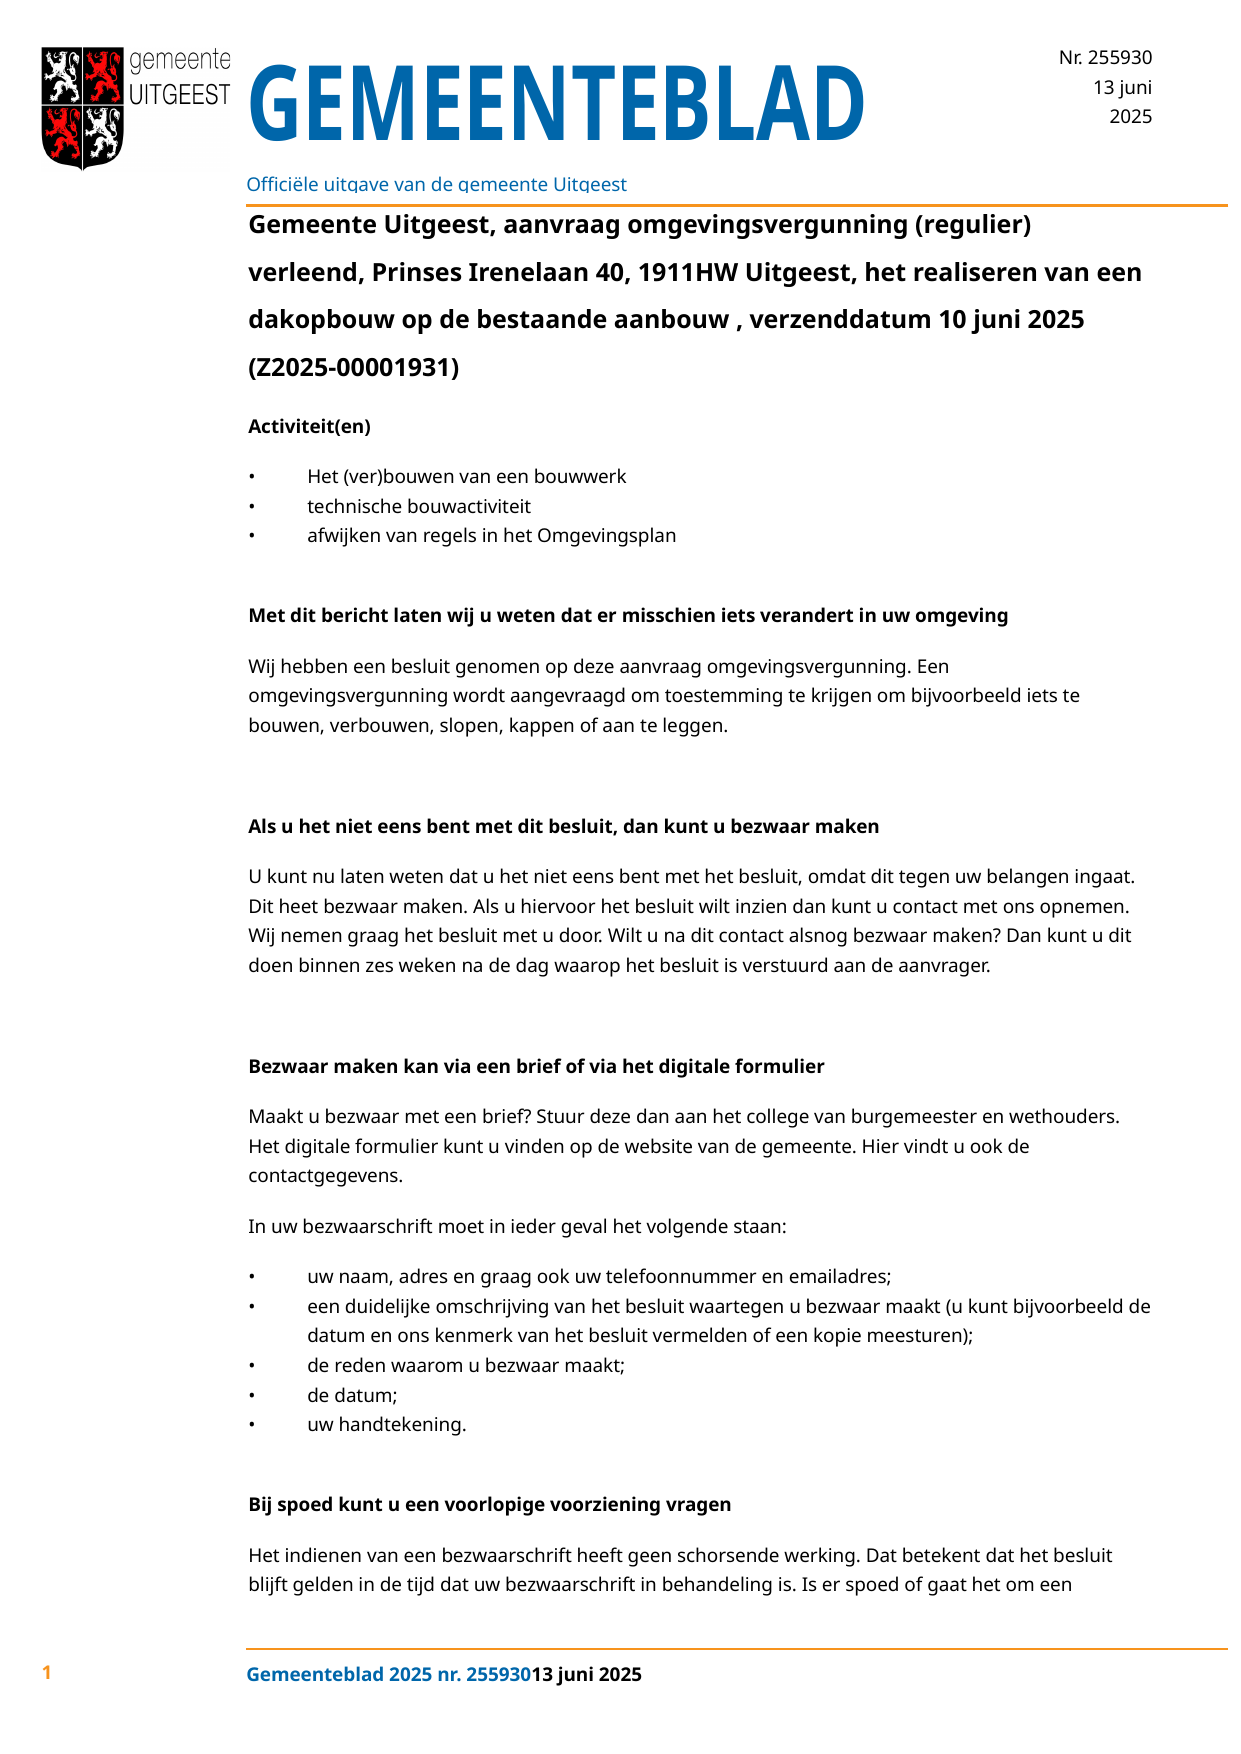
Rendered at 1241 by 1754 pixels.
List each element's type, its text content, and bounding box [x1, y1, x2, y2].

list afwijken van regels in het Omgevingsplan [248, 523, 1152, 548]
list Het (ver)bouwen van een bouwwerk [248, 463, 1152, 489]
text Met dit bericht laten wij u weten dat er misschien iets verandert in uw omgeving [248, 603, 1152, 628]
list de datum; [248, 1382, 1152, 1408]
list uw handtekening. [248, 1411, 1152, 1437]
picture [41, 47, 231, 172]
text Bij spoed kunt u een voorlopige voorziening vragen [248, 1491, 1152, 1517]
list een duidelijke omschrijving van het besluit waartegen u bezwaar maakt (u kunt bijvoorbeeld de datum en ons kenmerk van het besluit vermelden of een kopie meesturen); [248, 1293, 1152, 1348]
text Gemeente Uitgeest, aanvraag omgevingsvergunning (regulier) verleend, Prinses Irenelaan 40, 1911HW Uitgeest, het realiseren van een dakopbouw op de bestaande aanbouw , verzenddatum 10 juni 2025 (Z2025-00001931) [248, 207, 1152, 384]
text Bezwaar maken kan via een brief of via het digitale formulier [248, 1053, 1152, 1079]
text In uw bezwaarschrift moet in ieder geval het volgende staan: [248, 1213, 1152, 1239]
text Wij hebben een besluit genomen op deze aanvraag omgevingsvergunning. Een omgevingsvergunning wordt aangevraagd om toestemming te krijgen om bijvoorbeeld iets te bouwen, verbouwen, slopen, kappen of aan te leggen. [248, 653, 1152, 738]
text Het indienen van een bezwaarschrift heeft geen schorsende werking. Dat betekent dat het besluit blijft gelden in de tijd dat uw bezwaarschrift in behandeling is. Is er spoed of gaat het om een [248, 1542, 1152, 1597]
list de reden waarom u bezwaar maakt; [248, 1352, 1152, 1378]
list uw naam, adres en graag ook uw telefoonnummer en emailadres; [248, 1263, 1152, 1289]
text Als u het niet eens bent met dit besluit, dan kunt u bezwaar maken [248, 813, 1152, 839]
list technische bouwactiviteit [248, 493, 1152, 519]
text U kunt nu laten weten dat u het niet eens bent met het besluit, omdat dit tegen uw belangen ingaat. Dit heet bezwaar maken. Als u hiervoor het besluit wilt inzien dan kunt u contact met ons opnemen. Wij nemen graag het besluit met u door. Wilt u na dit contact alsnog bezwaar maken? Dan kunt u dit doen binnen zes weken na de dag waarop het besluit is verstuurd aan de aanvrager. [248, 863, 1152, 978]
text Activiteit(en) [248, 413, 1152, 439]
text Maakt u bezwaar met een brief? Stuur deze dan aan het college van burgemeester en wethouders. Het digitale formulier kunt u vinden op de website van de gemeente. Hier vindt u ook de contactgegevens. [248, 1103, 1152, 1188]
